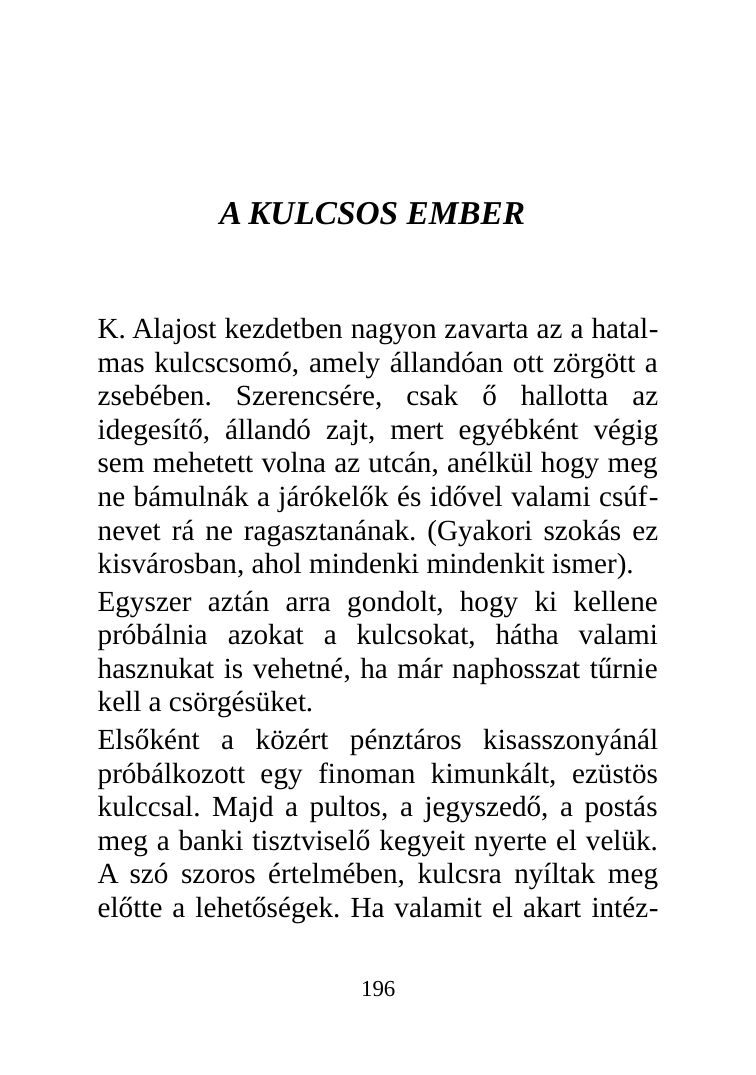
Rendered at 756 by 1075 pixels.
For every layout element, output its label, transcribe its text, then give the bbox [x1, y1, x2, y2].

text A KULCSOS EMBER [97, 193, 658, 232]
text Egyszer aztán arra gondolt, hogy ki kellene próbálnia azokat a kulcsokat, hátha valami hasznukat is vehetné, ha már naphosszat tűrnie kell a csörgésüket. [97, 584, 658, 718]
text Elsőként a közért pénztáros kisasszonyánál próbálkozott egy finoman kimunkált, ezüstös kulccsal. Majd a pultos, a jegyszedő, a postás meg a banki tisztviselő kegyeit nyerte el velük. A szó szoros értelmében, kulcsra nyíltak meg előtte a lehetőségek. Ha valamit el akart intéz­ [97, 722, 658, 923]
text K. Alajost kezdetben nagyon zavarta az a hatal­mas kulcscsomó, amely állandóan ott zörgött a zsebében. Szerencsére, csak ő hallotta az idegesítő, állandó zajt, mert egyébként végig sem mehetett volna az utcán, anélkül hogy meg ne bámulnák a járókelők és idővel valami csúf­nevet rá ne ragasztanának. (Gyakori szokás ez kisvárosban, ahol mindenki mindenkit ismer). [97, 311, 658, 580]
